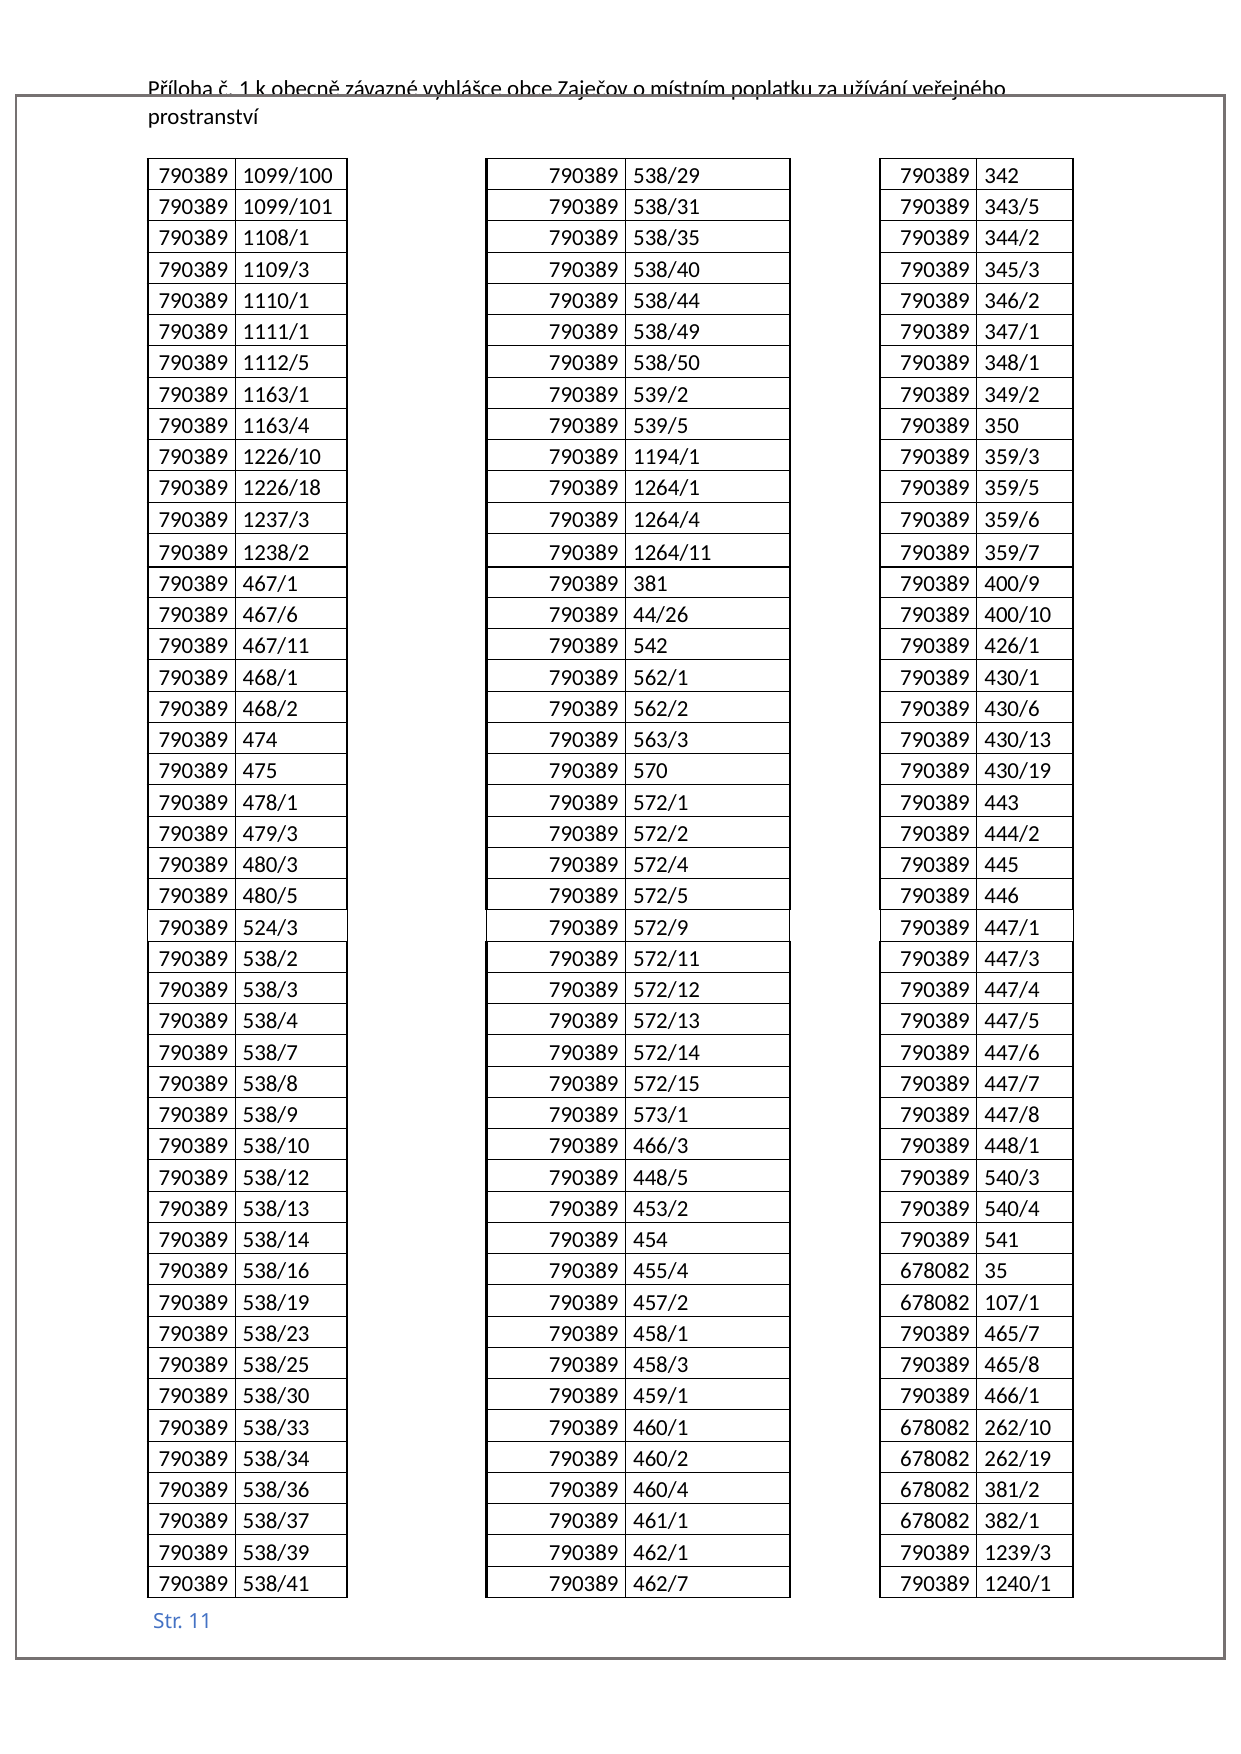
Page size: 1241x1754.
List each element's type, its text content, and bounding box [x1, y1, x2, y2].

table_cell 349/2 [977, 378, 1072, 408]
table_cell 790389 [149, 598, 235, 628]
table_cell 790389 [149, 1098, 235, 1128]
table_cell 790389 [488, 284, 625, 314]
table_cell [791, 1191, 879, 1222]
table_cell 538/16 [236, 1254, 346, 1284]
table_cell 790389 [149, 660, 235, 691]
table_cell [348, 1566, 485, 1597]
table_cell 790389 [149, 1285, 235, 1316]
table_cell 44/26 [626, 598, 789, 628]
table_cell 790389 [149, 1473, 235, 1503]
table_cell [348, 628, 485, 659]
table_cell 790389 [488, 1223, 625, 1253]
table_cell 790389 [149, 568, 235, 597]
table_cell 465/7 [977, 1317, 1072, 1347]
table_cell [791, 377, 879, 408]
table_cell 790389 [881, 568, 976, 597]
table_cell 1163/4 [236, 409, 346, 439]
table_cell [348, 784, 485, 816]
table_cell 570 [626, 754, 789, 784]
table_cell 790389 [149, 848, 235, 878]
table_cell 790389 [881, 910, 976, 941]
table_cell [791, 941, 879, 972]
table_cell 790389 [149, 692, 235, 722]
table_cell 475 [236, 754, 346, 784]
table_cell [791, 158, 879, 189]
table_cell 790389 [149, 346, 235, 377]
table_cell 790389 [488, 1285, 625, 1316]
table_cell [791, 784, 879, 816]
table_cell [348, 189, 485, 220]
table_cell [348, 533, 485, 566]
table_cell 790389 [488, 1567, 625, 1597]
table_cell 790389 [149, 1035, 235, 1066]
table_cell 790389 [488, 1035, 625, 1066]
table_cell [791, 1034, 879, 1066]
table_cell [348, 439, 485, 470]
table_cell 343/5 [977, 190, 1072, 220]
table_cell 479/3 [236, 817, 346, 847]
table_cell 790389 [488, 440, 625, 470]
table_cell 790389 [488, 598, 625, 628]
table_cell 790389 [881, 1317, 976, 1347]
table_cell [348, 909, 486, 941]
table_cell 790389 [881, 1129, 976, 1159]
table_cell 790389 [488, 568, 625, 597]
table_cell 538/25 [236, 1348, 346, 1378]
table_cell 480/5 [236, 879, 346, 909]
table_cell 467/6 [236, 598, 346, 628]
table_cell 790389 [881, 346, 976, 377]
table_cell 572/5 [626, 879, 789, 909]
table_cell 1099/101 [236, 190, 346, 220]
table_cell 458/1 [626, 1317, 789, 1347]
table_cell 455/4 [626, 1254, 789, 1284]
table_cell 538/9 [236, 1098, 346, 1128]
table_cell 790389 [149, 409, 235, 439]
table_cell 790389 [149, 1442, 235, 1472]
table_cell 468/2 [236, 692, 346, 722]
table_cell [791, 1128, 879, 1159]
table_cell [348, 1347, 485, 1378]
table_cell [348, 1534, 485, 1566]
table_cell 790389 [881, 190, 976, 220]
table_cell 538/30 [236, 1379, 346, 1409]
table_cell 790389 [149, 534, 235, 566]
table_cell 446 [977, 879, 1072, 909]
table_cell 524/3 [236, 910, 347, 941]
table_cell 430/1 [977, 660, 1072, 691]
table_cell 790389 [881, 879, 976, 909]
table_cell 790389 [149, 221, 235, 252]
table_cell 790389 [488, 660, 625, 691]
table_cell 460/4 [626, 1473, 789, 1503]
table_cell [791, 1378, 879, 1409]
table_cell [791, 1097, 879, 1128]
table_cell 538/50 [626, 346, 789, 377]
table_cell 790389 [881, 1035, 976, 1066]
table_cell 790389 [149, 1348, 235, 1378]
table_cell 790389 [488, 159, 625, 189]
table_cell [791, 753, 879, 784]
table_cell [790, 909, 880, 941]
table_cell 430/19 [977, 754, 1072, 784]
table_cell [791, 408, 879, 439]
table_cell 790389 [488, 723, 625, 753]
table_cell 447/3 [977, 942, 1072, 972]
table_cell 790389 [149, 754, 235, 784]
table_cell 447/5 [977, 1004, 1072, 1034]
table_cell [791, 1316, 879, 1347]
table_cell [348, 972, 485, 1003]
table_cell 572/15 [626, 1067, 789, 1097]
table_cell 790389 [149, 942, 235, 972]
table_cell [791, 1347, 879, 1378]
table_cell [791, 597, 879, 628]
table_cell 262/10 [977, 1410, 1072, 1441]
table_cell 348/1 [977, 346, 1072, 377]
table_cell 444/2 [977, 817, 1072, 847]
table_cell 430/6 [977, 692, 1072, 722]
table_cell 790389 [488, 1129, 625, 1159]
table_cell 1163/1 [236, 378, 346, 408]
table_cell 790389 [488, 1410, 625, 1441]
table_cell 790389 [881, 1192, 976, 1222]
table_cell 790389 [488, 1473, 625, 1503]
table_cell 790389 [881, 817, 976, 847]
table_cell 538/4 [236, 1004, 346, 1034]
table_cell 790389 [881, 598, 976, 628]
table_cell 430/13 [977, 723, 1072, 753]
table_cell 790389 [881, 471, 976, 502]
table_cell 790389 [488, 973, 625, 1003]
table_cell 572/1 [626, 785, 789, 816]
table_cell 538/36 [236, 1473, 346, 1503]
table_cell 790389 [149, 1067, 235, 1097]
table_cell 790389 [881, 315, 976, 345]
table_cell 562/2 [626, 692, 789, 722]
table_cell [348, 659, 485, 691]
table_cell 1264/1 [626, 471, 789, 502]
table_cell 678082 [881, 1473, 976, 1503]
table_cell 790389 [881, 253, 976, 283]
table_cell 790389 [149, 1535, 235, 1566]
table_cell 790389 [881, 723, 976, 753]
table_cell 562/1 [626, 660, 789, 691]
table_cell 790389 [881, 284, 976, 314]
table_cell 790389 [149, 471, 235, 502]
table_cell 678082 [881, 1442, 976, 1472]
table_cell 790389 [149, 190, 235, 220]
table_cell 790389 [149, 159, 235, 189]
table_cell 790389 [149, 1129, 235, 1159]
table_cell 790389 [149, 1567, 235, 1597]
table_cell 381 [626, 568, 789, 597]
table_cell 538/39 [236, 1535, 346, 1566]
table_cell [348, 1097, 485, 1128]
table_cell 790389 [881, 785, 976, 816]
table_cell 790389 [149, 1254, 235, 1284]
table_cell 445 [977, 848, 1072, 878]
table_cell 540/3 [977, 1160, 1072, 1191]
table_cell 538/44 [626, 284, 789, 314]
table_cell 359/6 [977, 503, 1072, 533]
table_cell [348, 470, 485, 502]
table_cell 790389 [488, 1379, 625, 1409]
table_cell 790389 [488, 378, 625, 408]
table_cell [348, 314, 485, 345]
table_cell 790389 [881, 503, 976, 533]
table_cell 790389 [149, 879, 235, 909]
table_cell 790389 [149, 315, 235, 345]
table_cell 790389 [488, 785, 625, 816]
table_cell 790389 [148, 910, 235, 941]
table_cell 790389 [488, 1067, 625, 1097]
table_cell 790389 [881, 629, 976, 659]
table_cell [791, 220, 879, 252]
table_cell [348, 377, 485, 408]
table_cell [348, 941, 485, 972]
table_cell 538/12 [236, 1160, 346, 1191]
table_cell [791, 1222, 879, 1253]
table_cell 447/8 [977, 1098, 1072, 1128]
table_cell 542 [626, 629, 789, 659]
table_cell 790389 [488, 879, 625, 909]
table_cell 790389 [488, 942, 625, 972]
table_cell 790389 [488, 409, 625, 439]
table_cell [791, 283, 879, 314]
table_cell 790389 [149, 284, 235, 314]
table_cell [791, 189, 879, 220]
table_cell [348, 1472, 485, 1503]
table_cell 342 [977, 159, 1072, 189]
table_cell 790389 [488, 346, 625, 377]
table_cell 572/2 [626, 817, 789, 847]
table_cell 262/19 [977, 1442, 1072, 1472]
table_cell [791, 1066, 879, 1097]
table_cell 1226/18 [236, 471, 346, 502]
table_cell 1264/11 [626, 534, 789, 566]
table_cell 448/5 [626, 1160, 789, 1191]
table_cell [791, 722, 879, 753]
table_cell 790389 [488, 848, 625, 878]
table_cell 1108/1 [236, 221, 346, 252]
table_cell [791, 566, 879, 597]
table_cell 1110/1 [236, 284, 346, 314]
table_cell [791, 252, 879, 283]
table_cell 790389 [881, 440, 976, 470]
table_cell 790389 [149, 1379, 235, 1409]
table_cell 538/14 [236, 1223, 346, 1253]
table_cell 538/31 [626, 190, 789, 220]
table_cell 478/1 [236, 785, 346, 816]
table_cell 426/1 [977, 629, 1072, 659]
table_cell 538/3 [236, 973, 346, 1003]
table_cell 790389 [881, 973, 976, 1003]
table_cell 460/2 [626, 1442, 789, 1472]
table_cell 790389 [881, 409, 976, 439]
table_cell 790389 [149, 253, 235, 283]
table_cell 480/3 [236, 848, 346, 878]
table_cell 538/35 [626, 221, 789, 252]
table_cell 572/14 [626, 1035, 789, 1066]
table_cell 1194/1 [626, 440, 789, 470]
table_cell 538/29 [626, 159, 789, 189]
table_cell 790389 [881, 1223, 976, 1253]
table_cell 1239/3 [977, 1535, 1072, 1566]
table_cell [348, 1409, 485, 1441]
table_cell [348, 1316, 485, 1347]
table_cell 790389 [881, 660, 976, 691]
table_cell 1109/3 [236, 253, 346, 283]
table_cell 790389 [488, 629, 625, 659]
table_cell 538/37 [236, 1504, 346, 1534]
table_cell 790389 [488, 503, 625, 533]
table_cell 790389 [881, 159, 976, 189]
table_cell [348, 283, 485, 314]
table_cell 790389 [149, 723, 235, 753]
table_cell [791, 659, 879, 691]
table_cell 538/40 [626, 253, 789, 283]
table_cell 400/9 [977, 568, 1072, 597]
table_cell 790389 [488, 1004, 625, 1034]
table_cell 462/1 [626, 1535, 789, 1566]
table_cell 790389 [149, 1410, 235, 1441]
table_cell 790389 [488, 1192, 625, 1222]
table_cell 790389 [881, 942, 976, 972]
table_cell 572/11 [626, 942, 789, 972]
table_cell 345/3 [977, 253, 1072, 283]
table_cell 447/4 [977, 973, 1072, 1003]
table_cell [348, 1222, 485, 1253]
table_cell 538/33 [236, 1410, 346, 1441]
table_cell [348, 1034, 485, 1066]
table_cell [791, 1159, 879, 1191]
table_cell 790389 [881, 1379, 976, 1409]
table_cell 790389 [149, 1223, 235, 1253]
table_cell [348, 220, 485, 252]
table_cell [791, 816, 879, 847]
table_cell 448/1 [977, 1129, 1072, 1159]
table_cell [348, 158, 485, 189]
table_cell [791, 502, 879, 533]
table_cell 539/2 [626, 378, 789, 408]
table_cell [348, 722, 485, 753]
table_cell 1240/1 [977, 1567, 1072, 1597]
table_cell [348, 502, 485, 533]
table_cell [348, 1191, 485, 1222]
table_cell 344/2 [977, 221, 1072, 252]
table_cell 790389 [488, 1348, 625, 1378]
table_cell 790389 [488, 754, 625, 784]
table_cell 678082 [881, 1410, 976, 1441]
table_cell 790389 [149, 503, 235, 533]
table_cell 538/34 [236, 1442, 346, 1472]
table_cell [348, 1159, 485, 1191]
table_cell 790389 [488, 1317, 625, 1347]
table_cell 563/3 [626, 723, 789, 753]
table_cell [791, 628, 879, 659]
table_cell [348, 1128, 485, 1159]
table_cell 790389 [149, 378, 235, 408]
table_cell [348, 816, 485, 847]
table_cell 447/1 [977, 910, 1073, 941]
table_cell 1237/3 [236, 503, 346, 533]
table_cell 790389 [488, 190, 625, 220]
table_cell 790389 [149, 1160, 235, 1191]
table_cell 790389 [881, 1348, 976, 1378]
table_cell [791, 1503, 879, 1534]
table_cell 790389 [488, 221, 625, 252]
table_cell [791, 1534, 879, 1566]
table_cell 790389 [488, 471, 625, 502]
table_cell 359/5 [977, 471, 1072, 502]
table_cell 447/6 [977, 1035, 1072, 1066]
table_cell 107/1 [977, 1285, 1072, 1316]
table_cell [791, 691, 879, 722]
table_cell 458/3 [626, 1348, 789, 1378]
table_cell [791, 533, 879, 566]
table_cell [791, 470, 879, 502]
table_cell [348, 408, 485, 439]
table_cell 454 [626, 1223, 789, 1253]
table_cell 790389 [149, 817, 235, 847]
table_cell 359/3 [977, 440, 1072, 470]
table_cell [791, 345, 879, 377]
table_cell 1112/5 [236, 346, 346, 377]
table_cell [791, 439, 879, 470]
table_cell 790389 [881, 1160, 976, 1191]
table_cell 790389 [881, 1567, 976, 1597]
table_cell 572/9 [626, 910, 789, 941]
table_cell 572/12 [626, 973, 789, 1003]
table_cell [791, 878, 879, 909]
table_cell 790389 [881, 692, 976, 722]
table_cell 538/19 [236, 1285, 346, 1316]
table_cell [348, 566, 485, 597]
table_cell 467/1 [236, 568, 346, 597]
table_cell 346/2 [977, 284, 1072, 314]
table_cell 573/1 [626, 1098, 789, 1128]
table_cell 678082 [881, 1285, 976, 1316]
table_cell 790389 [149, 1004, 235, 1034]
table_cell 1226/10 [236, 440, 346, 470]
table_cell 790389 [149, 973, 235, 1003]
table_cell 1264/4 [626, 503, 789, 533]
table_cell 443 [977, 785, 1072, 816]
table_cell 790389 [488, 534, 625, 566]
table_cell 460/1 [626, 1410, 789, 1441]
table_cell 462/7 [626, 1567, 789, 1597]
table_cell 538/2 [236, 942, 346, 972]
table_cell 453/2 [626, 1192, 789, 1222]
table_cell 790389 [881, 221, 976, 252]
table_cell 538/7 [236, 1035, 346, 1066]
table_cell 541 [977, 1223, 1072, 1253]
table_cell 1099/100 [236, 159, 346, 189]
table_cell [791, 1284, 879, 1316]
table_cell 457/2 [626, 1285, 789, 1316]
table_cell 461/1 [626, 1504, 789, 1534]
table_cell [348, 1284, 485, 1316]
table_cell 359/7 [977, 534, 1072, 566]
table_cell 1238/2 [236, 534, 346, 566]
table_cell 350 [977, 409, 1072, 439]
table_cell [348, 1503, 485, 1534]
table_cell 790389 [881, 534, 976, 566]
table_cell [791, 1472, 879, 1503]
table_cell 540/4 [977, 1192, 1072, 1222]
table_cell 790389 [488, 253, 625, 283]
table_cell 466/3 [626, 1129, 789, 1159]
table_cell 538/8 [236, 1067, 346, 1097]
table_cell [348, 252, 485, 283]
table_cell [791, 1003, 879, 1034]
table_cell [348, 1253, 485, 1284]
table_cell 538/41 [236, 1567, 346, 1597]
table_cell 790389 [881, 1067, 976, 1097]
table_cell [348, 345, 485, 377]
table_cell 790389 [149, 1504, 235, 1534]
table_cell 459/1 [626, 1379, 789, 1409]
table_cell 790389 [488, 1504, 625, 1534]
table_cell 790389 [881, 1098, 976, 1128]
table_cell 468/1 [236, 660, 346, 691]
table_cell 790389 [881, 1535, 976, 1566]
table_cell 790389 [149, 629, 235, 659]
table_cell [791, 972, 879, 1003]
table_cell 1111/1 [236, 315, 346, 345]
table_cell 790389 [149, 785, 235, 816]
table_cell 790389 [488, 1535, 625, 1566]
table_cell 790389 [881, 754, 976, 784]
table_cell 790389 [881, 848, 976, 878]
table_cell 790389 [149, 1317, 235, 1347]
table_cell [348, 1378, 485, 1409]
table_cell 790389 [488, 692, 625, 722]
table_cell 538/49 [626, 315, 789, 345]
table_cell 467/11 [236, 629, 346, 659]
table_cell 465/8 [977, 1348, 1072, 1378]
table_cell [791, 1566, 879, 1597]
table_cell 790389 [149, 1192, 235, 1222]
table_cell [348, 1003, 485, 1034]
table_cell 790389 [149, 440, 235, 470]
table_cell 347/1 [977, 315, 1072, 345]
table_cell 790389 [488, 1442, 625, 1472]
table_cell 382/1 [977, 1504, 1072, 1534]
table_cell 466/1 [977, 1379, 1072, 1409]
table_cell [791, 314, 879, 345]
table_cell 790389 [488, 817, 625, 847]
table_cell [791, 1441, 879, 1472]
table_cell 790389 [488, 1254, 625, 1284]
table_cell 381/2 [977, 1473, 1072, 1503]
table_cell [348, 597, 485, 628]
table_cell [348, 691, 485, 722]
table_cell 790389 [881, 1004, 976, 1034]
table_cell 678082 [881, 1504, 976, 1534]
table_cell 572/4 [626, 848, 789, 878]
table_cell [791, 847, 879, 878]
table_cell 447/7 [977, 1067, 1072, 1097]
table_cell 790389 [881, 378, 976, 408]
table_cell 400/10 [977, 598, 1072, 628]
table_cell 538/10 [236, 1129, 346, 1159]
table_cell 790389 [487, 910, 625, 941]
table_cell [348, 1066, 485, 1097]
table_cell [348, 878, 485, 909]
table_cell 538/23 [236, 1317, 346, 1347]
table_cell [791, 1409, 879, 1441]
table_cell [348, 847, 485, 878]
table_cell 790389 [488, 315, 625, 345]
table_cell 538/13 [236, 1192, 346, 1222]
table_cell [348, 1441, 485, 1472]
table_cell [791, 1253, 879, 1284]
table_cell 790389 [488, 1160, 625, 1191]
table_cell 572/13 [626, 1004, 789, 1034]
table_cell 474 [236, 723, 346, 753]
table_cell 539/5 [626, 409, 789, 439]
table_cell 35 [977, 1254, 1072, 1284]
table_cell [348, 753, 485, 784]
table_cell 678082 [881, 1254, 976, 1284]
table_cell 790389 [488, 1098, 625, 1128]
